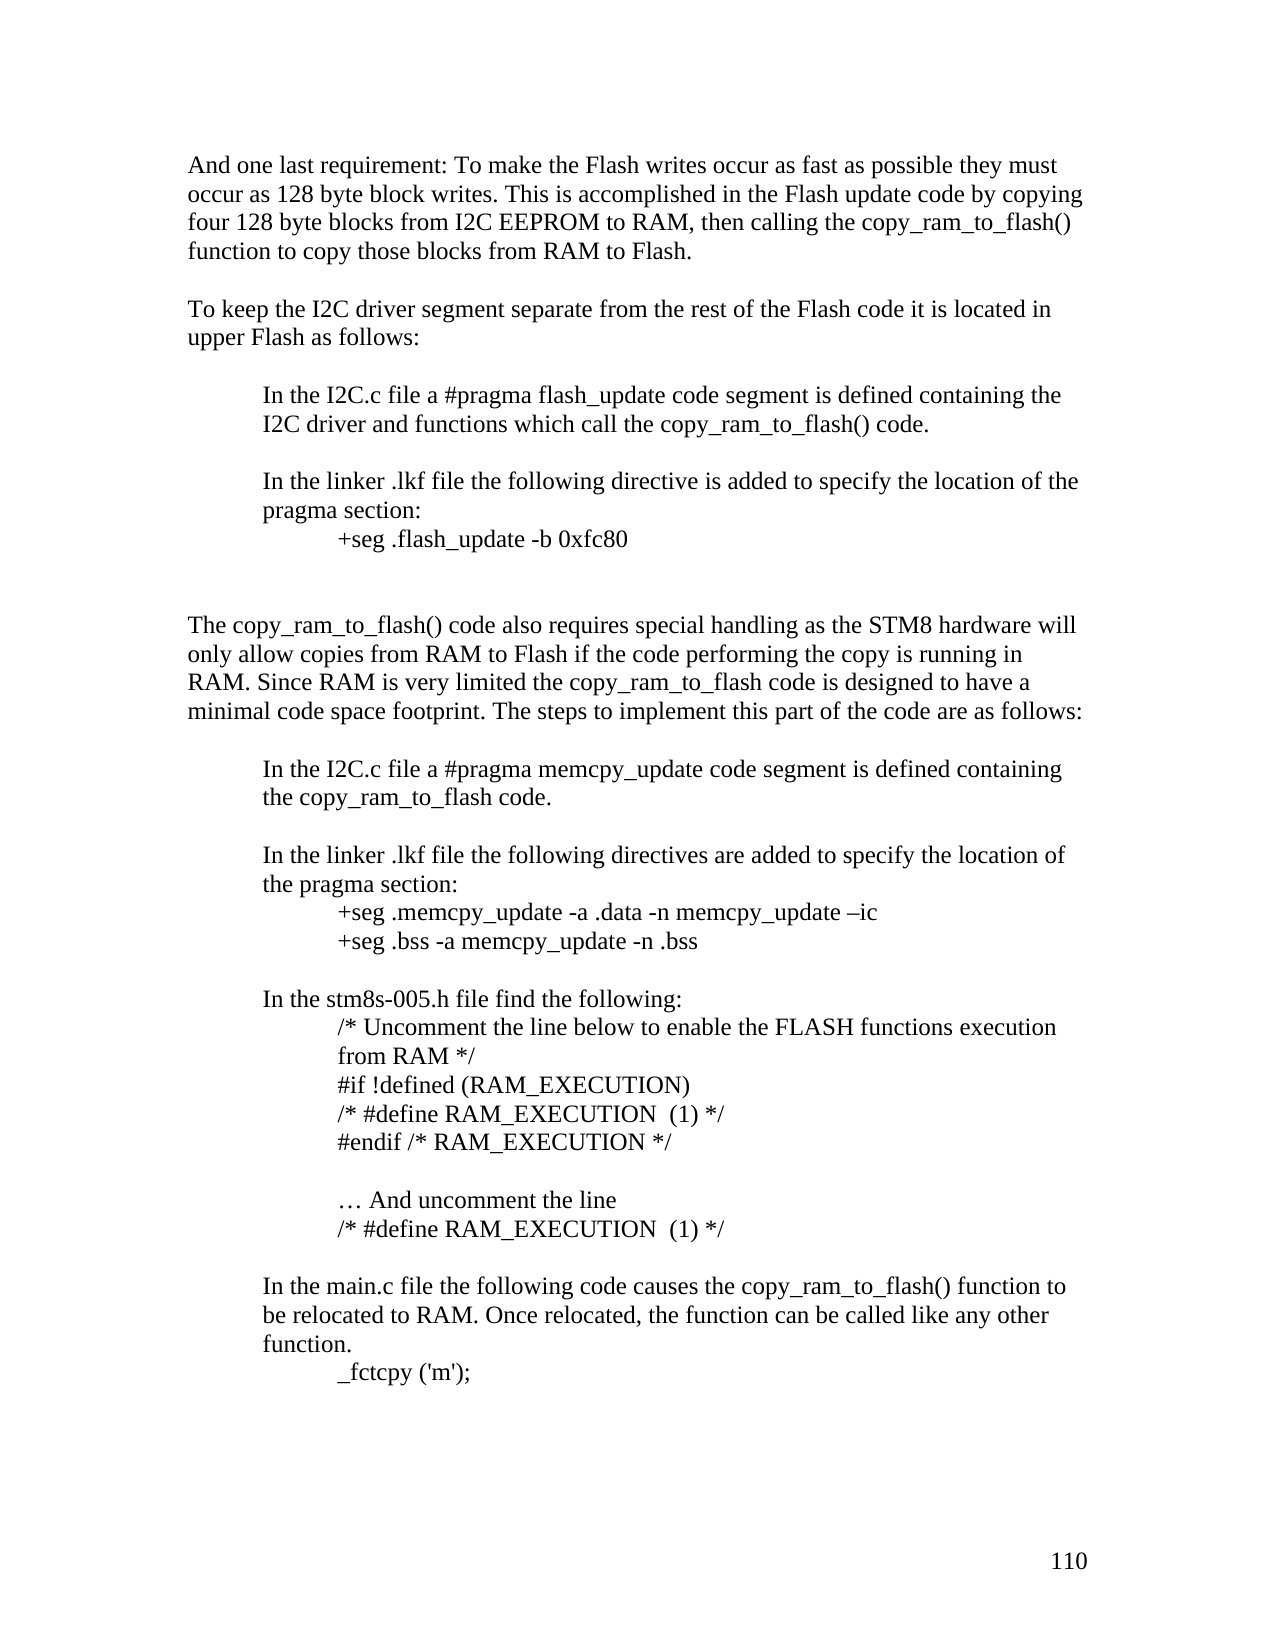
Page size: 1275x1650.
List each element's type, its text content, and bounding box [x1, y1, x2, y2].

text +seg .bss -a memcpy_update -n .bss [337, 926, 1087, 955]
text /* Uncomment the line below to enable the FLASH functions execution from RAM */ [337, 1012, 1087, 1070]
text … And uncomment the line [337, 1185, 1087, 1214]
text In the main.c file the following code causes the copy_ram_to_flash() function to be relocated to RAM. Once relocated, the function can be called like any other function. [262, 1271, 1087, 1357]
text The copy_ram_to_flash() code also requires special handling as the STM8 hardware will only allow copies from RAM to Flash if the code performing the copy is running in RAM. Since RAM is very limited the copy_ram_to_flash code is designed to have a minimal code space footprint. The steps to implement this part of the code are as follows: [187, 610, 1087, 725]
text In the stm8s-005.h file find the following: [262, 984, 1087, 1012]
text #if !defined (RAM_EXECUTION) [337, 1070, 1087, 1099]
text In the linker .lkf file the following directives are added to specify the location of the pragma section: [262, 840, 1087, 897]
text In the I2C.c file a #pragma memcpy_update code segment is defined containing the copy_ram_to_flash code. [262, 754, 1087, 811]
text +seg .memcpy_update -a .data -n memcpy_update –ic [337, 897, 1087, 926]
text #endif /* RAM_EXECUTION */ [337, 1127, 1087, 1156]
text And one last requirement: To make the Flash writes occur as fast as possible they must occur as 128 byte block writes. This is accomplished in the Flash update code by copying four 128 byte blocks from I2C EEPROM to RAM, then calling the copy_ram_to_flash() function to copy those blocks from RAM to Flash. [187, 150, 1087, 265]
text +seg .flash_update -b 0xfc80 [262, 524, 1087, 552]
text _fctcpy ('m'); [337, 1357, 1087, 1386]
text In the linker .lkf file the following directive is added to specify the location of the pragma section: [262, 466, 1087, 524]
text To keep the I2C driver segment separate from the rest of the Flash code it is located in upper Flash as follows: [187, 294, 1087, 351]
text /* #define RAM_EXECUTION (1) */ [337, 1214, 1087, 1242]
text /* #define RAM_EXECUTION (1) */ [337, 1099, 1087, 1127]
text In the I2C.c file a #pragma flash_update code segment is defined containing the I2C driver and functions which call the copy_ram_to_flash() code. [262, 380, 1087, 437]
